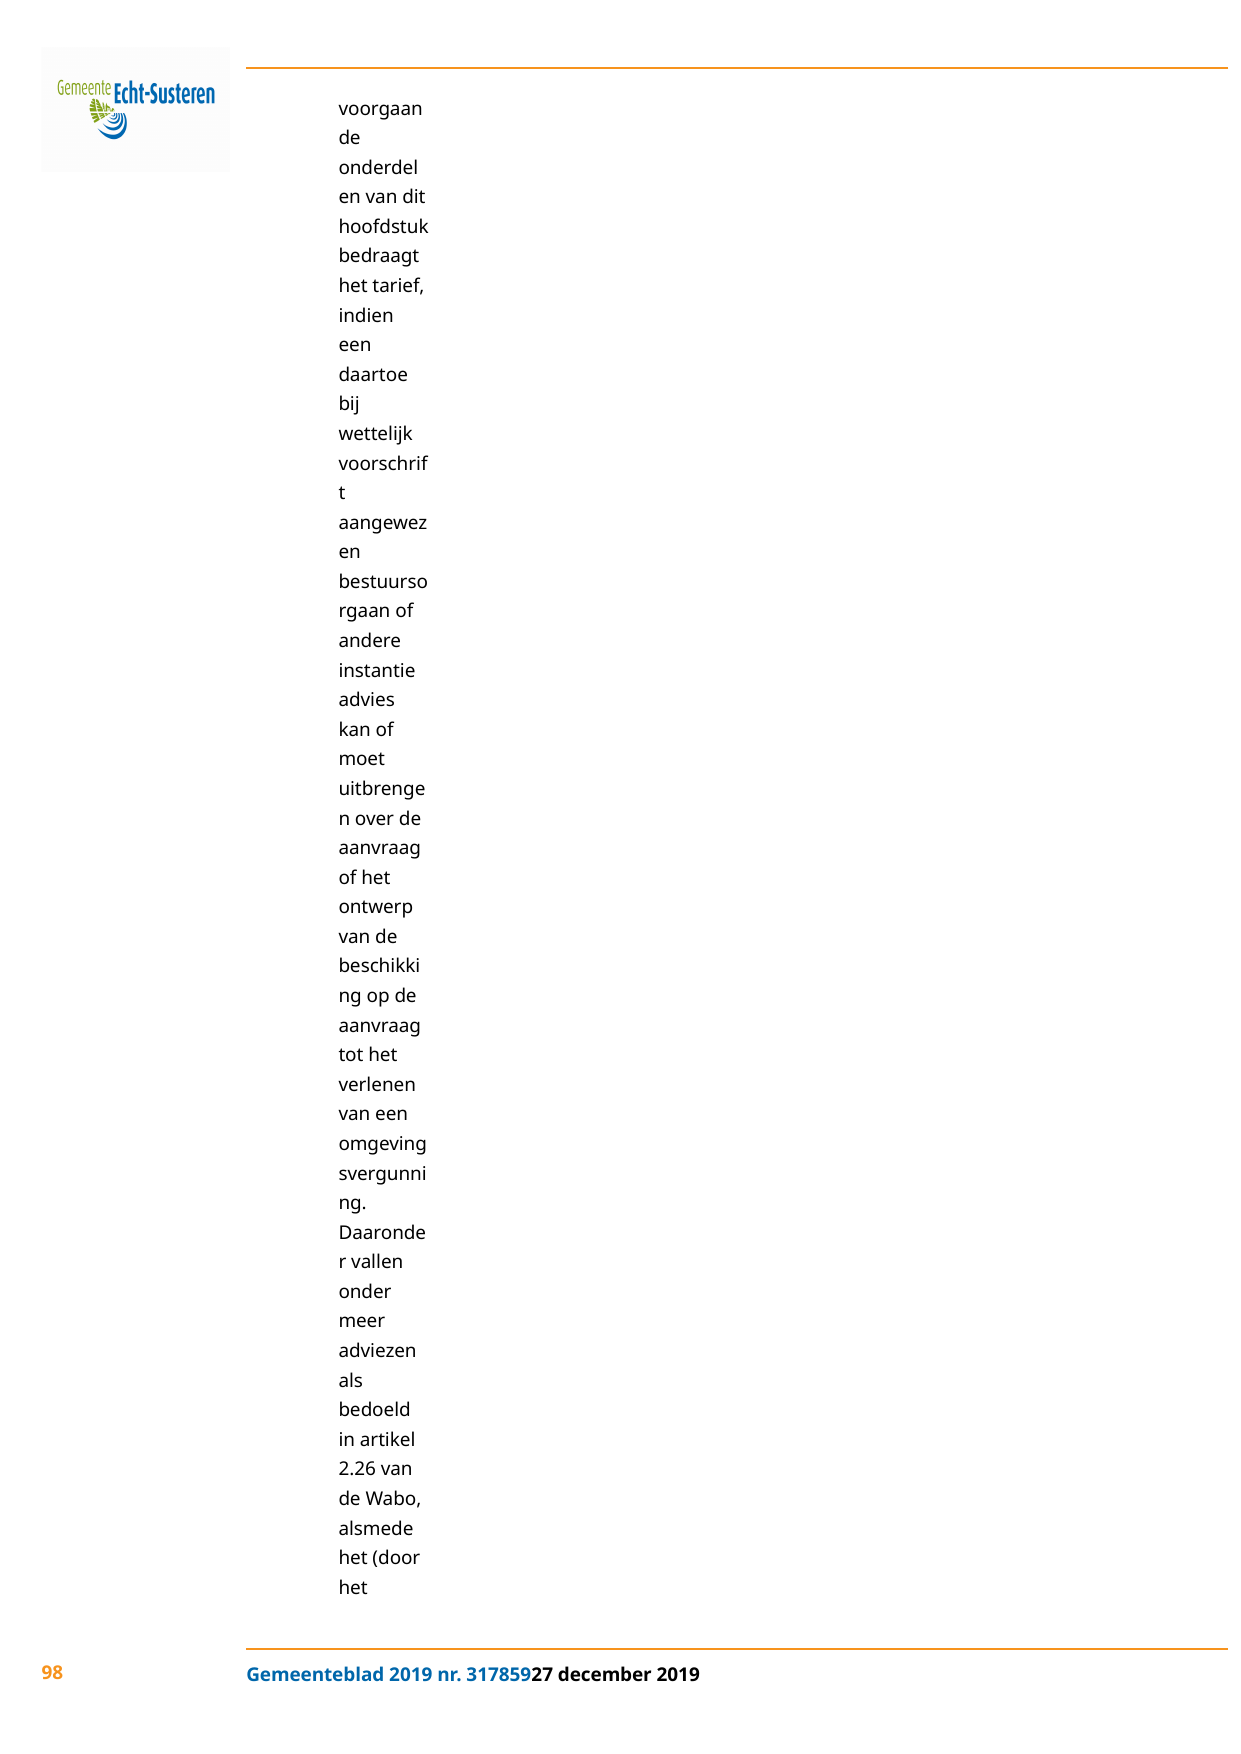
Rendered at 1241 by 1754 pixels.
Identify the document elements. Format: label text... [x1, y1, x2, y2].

picture [41, 47, 231, 172]
table_cell voorgaande onderdelen van dit hoofdstuk bedraagt het tarief, indien een daartoe bij wettelijk voorschrift aangewezen bestuursorgaan of andere instantie advies kan of moet uitbrengen over de aanvraag of het ontwerp van de beschikking op de aanvraag tot het verlenen van een omgevingsvergunning. Daaronder vallen onder meer adviezen als bedoeld in artikel 2.26 van de Wabo, alsmede het (door het [338, 95, 429, 1600]
table_cell [519, 95, 700, 1600]
table_cell [248, 95, 338, 1600]
table_cell [429, 95, 519, 1600]
